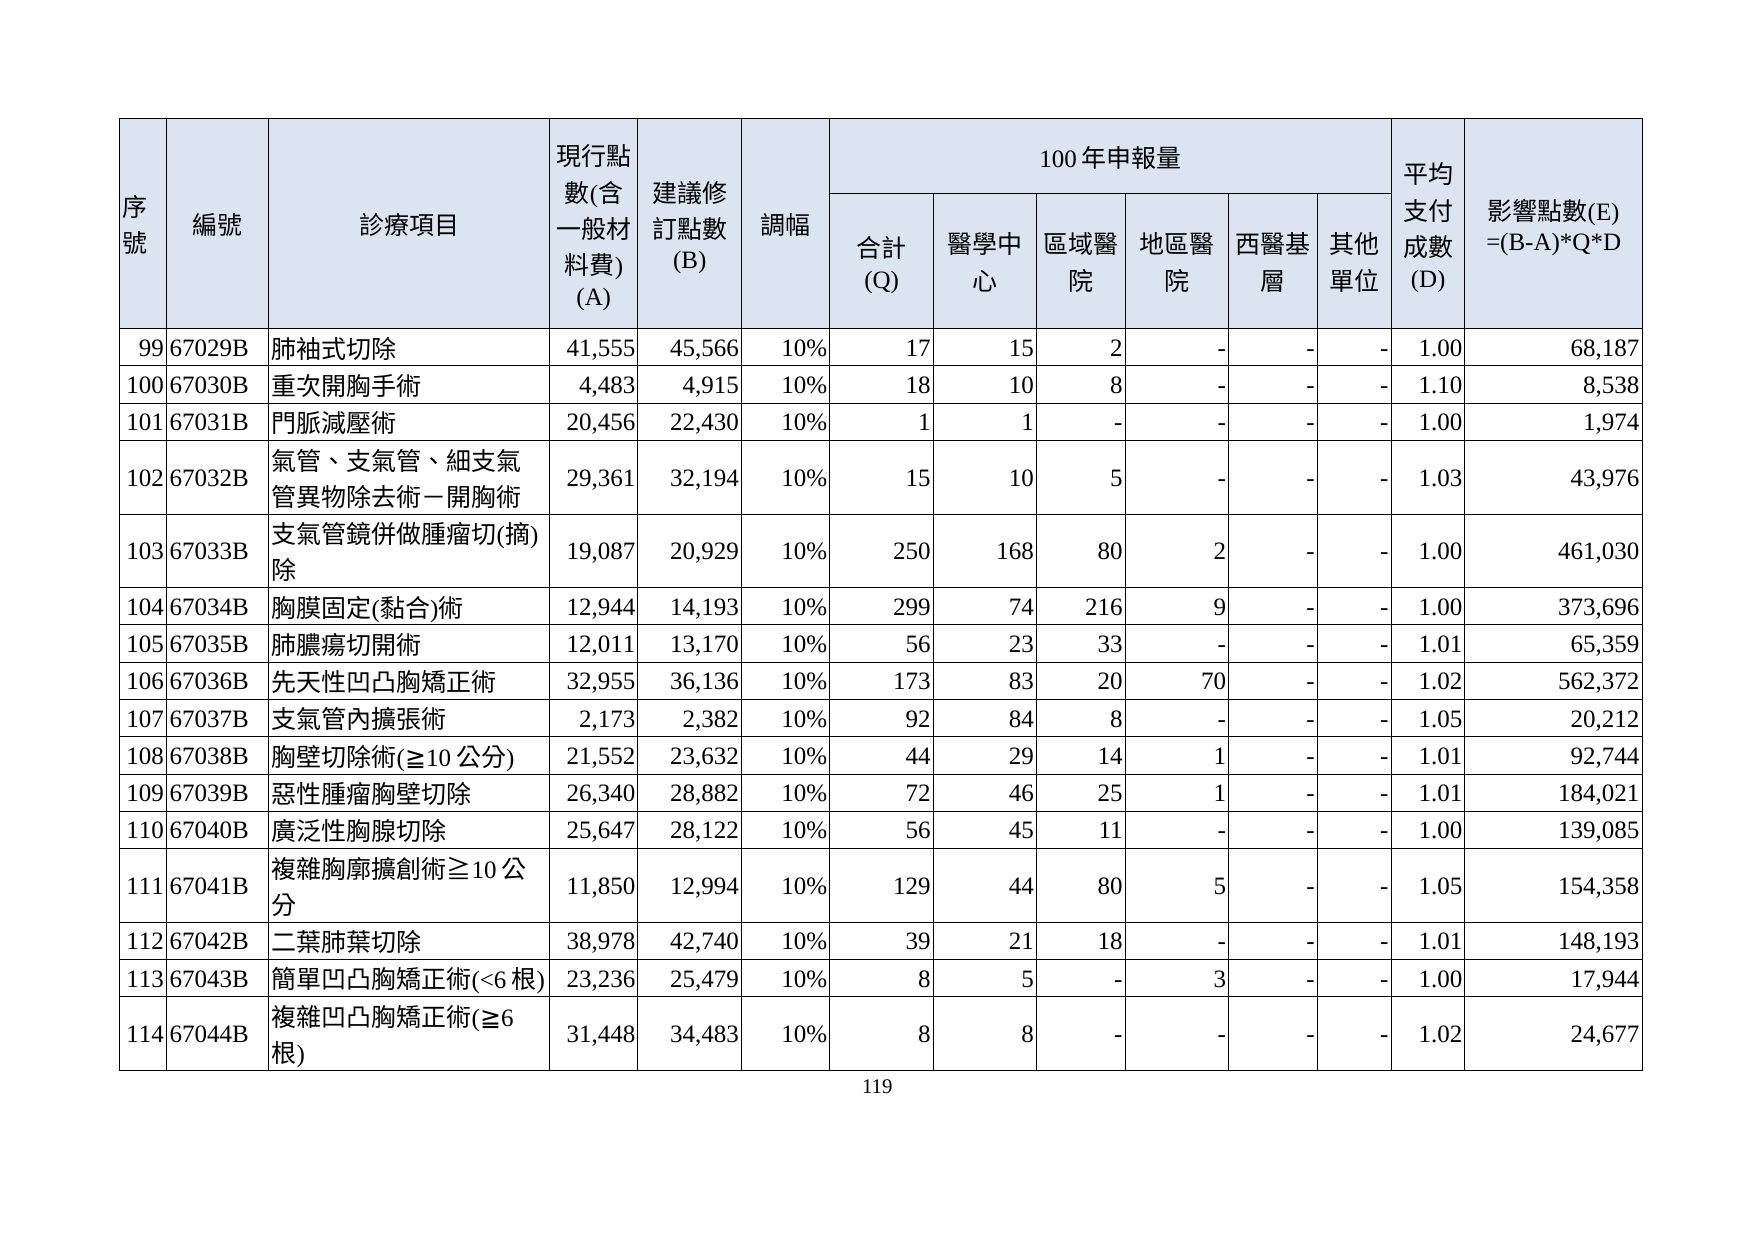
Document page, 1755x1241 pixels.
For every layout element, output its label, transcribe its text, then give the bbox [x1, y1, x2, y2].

table_cell 299 [830, 588, 933, 624]
table_cell 67032B [167, 441, 268, 513]
table_cell 地區醫院 [1126, 194, 1228, 328]
table_cell 110 [120, 812, 166, 848]
table_cell 100 [120, 366, 166, 403]
table_cell 1.05 [1392, 700, 1464, 736]
table_cell 1 [830, 404, 933, 440]
table_cell 1,974 [1465, 404, 1642, 440]
table_cell - [1229, 960, 1317, 996]
table_cell 2,382 [638, 700, 741, 736]
table_cell 門脈減壓術 [269, 404, 549, 440]
table_cell 148,193 [1465, 923, 1642, 959]
table_cell 8 [934, 997, 1036, 1070]
table_cell 22,430 [638, 404, 741, 440]
table_cell 67033B [167, 515, 268, 587]
table_cell 區域醫院 [1037, 194, 1125, 328]
table_cell - [1229, 923, 1317, 959]
table_cell 2 [1037, 329, 1125, 365]
table_cell 肺膿瘍切開術 [269, 625, 549, 662]
table_cell - [1318, 663, 1391, 699]
table_cell - [1318, 441, 1391, 513]
table_cell 168 [934, 515, 1036, 587]
table_cell - [1318, 588, 1391, 624]
table_cell 562,372 [1465, 663, 1642, 699]
table_cell 20,212 [1465, 700, 1642, 736]
table_cell 45,566 [638, 329, 741, 365]
table_cell 11 [1037, 812, 1125, 848]
table_header 現行點數(含一般材料費)(A) [550, 119, 637, 328]
table_cell 44 [830, 737, 933, 773]
table_cell - [1126, 441, 1228, 513]
table_cell - [1318, 700, 1391, 736]
table_cell 1.00 [1392, 960, 1464, 996]
table_cell 67042B [167, 923, 268, 959]
table_header 平均支付成數(D) [1392, 119, 1464, 328]
table_cell 10% [742, 997, 829, 1070]
table_header 影響點數(E) =(B-A)*Q*D [1465, 119, 1642, 328]
table_cell 1.00 [1392, 515, 1464, 587]
table_cell 4,915 [638, 366, 741, 403]
table_cell 3 [1126, 960, 1228, 996]
table_cell 1.05 [1392, 849, 1464, 922]
table_cell 101 [120, 404, 166, 440]
table_cell 114 [120, 997, 166, 1070]
table_cell - [1126, 625, 1228, 662]
table_cell 154,358 [1465, 849, 1642, 922]
table_cell 10 [934, 366, 1036, 403]
table_cell 25,647 [550, 812, 637, 848]
table_cell 21,552 [550, 737, 637, 773]
table_cell 1.01 [1392, 737, 1464, 773]
table_cell 84 [934, 700, 1036, 736]
table_cell 10% [742, 625, 829, 662]
table_cell 10% [742, 663, 829, 699]
table_cell 15 [830, 441, 933, 513]
table_cell 20,456 [550, 404, 637, 440]
table_cell 複雜胸廓擴創術≧10公分 [269, 849, 549, 922]
table_cell 23,632 [638, 737, 741, 773]
table_cell 支氣管內擴張術 [269, 700, 549, 736]
table_cell - [1229, 366, 1317, 403]
table_cell 惡性腫瘤胸壁切除 [269, 775, 549, 811]
table_cell 12,011 [550, 625, 637, 662]
table_cell 139,085 [1465, 812, 1642, 848]
table_cell 92,744 [1465, 737, 1642, 773]
table_cell 34,483 [638, 997, 741, 1070]
table_cell 8 [1037, 366, 1125, 403]
table_cell 12,994 [638, 849, 741, 922]
table_cell 1.00 [1392, 404, 1464, 440]
table_cell 10% [742, 441, 829, 513]
table_cell 23 [934, 625, 1036, 662]
table_cell 11,850 [550, 849, 637, 922]
table_cell 10 [934, 441, 1036, 513]
table_cell 1 [1126, 737, 1228, 773]
table_cell - [1229, 700, 1317, 736]
table_cell 28,882 [638, 775, 741, 811]
table_header 診療項目 [269, 119, 549, 328]
table_cell 67043B [167, 960, 268, 996]
table_cell 14 [1037, 737, 1125, 773]
table_cell 8 [830, 960, 933, 996]
table_cell - [1318, 625, 1391, 662]
table_cell - [1229, 515, 1317, 587]
table_cell 102 [120, 441, 166, 513]
table_cell 1 [1126, 775, 1228, 811]
table_cell - [1318, 366, 1391, 403]
table_cell 32,955 [550, 663, 637, 699]
table_cell 1.00 [1392, 329, 1464, 365]
table_cell 10% [742, 737, 829, 773]
table_cell 20,929 [638, 515, 741, 587]
table_cell 105 [120, 625, 166, 662]
table_cell 氣管、支氣管、細支氣管異物除去術－開胸術 [269, 441, 549, 513]
table_cell - [1126, 329, 1228, 365]
table_cell 250 [830, 515, 933, 587]
table_cell 107 [120, 700, 166, 736]
table_cell 216 [1037, 588, 1125, 624]
table_cell 胸膜固定(黏合)術 [269, 588, 549, 624]
table_cell - [1229, 404, 1317, 440]
table_header 編號 [167, 119, 268, 328]
table_cell 10% [742, 700, 829, 736]
table_cell - [1318, 515, 1391, 587]
table_cell 二葉肺葉切除 [269, 923, 549, 959]
table_cell 4,483 [550, 366, 637, 403]
table_cell 103 [120, 515, 166, 587]
table_cell 67034B [167, 588, 268, 624]
table_cell 19,087 [550, 515, 637, 587]
table_cell 1.00 [1392, 588, 1464, 624]
table_cell 5 [1037, 441, 1125, 513]
table_cell 109 [120, 775, 166, 811]
table_cell 18 [1037, 923, 1125, 959]
table_cell - [1126, 812, 1228, 848]
table_cell 10% [742, 404, 829, 440]
table_cell 1.00 [1392, 812, 1464, 848]
table_cell 106 [120, 663, 166, 699]
table_cell 56 [830, 625, 933, 662]
table_cell 2,173 [550, 700, 637, 736]
table_cell 25 [1037, 775, 1125, 811]
table_cell 111 [120, 849, 166, 922]
table_cell - [1229, 329, 1317, 365]
table_cell 5 [934, 960, 1036, 996]
table_cell 46 [934, 775, 1036, 811]
table_cell 461,030 [1465, 515, 1642, 587]
table_cell - [1126, 923, 1228, 959]
table_cell 15 [934, 329, 1036, 365]
table_cell 44 [934, 849, 1036, 922]
table_cell 1.01 [1392, 775, 1464, 811]
table_cell 18 [830, 366, 933, 403]
table_cell 10% [742, 588, 829, 624]
table_cell 43,976 [1465, 441, 1642, 513]
table_cell 13,170 [638, 625, 741, 662]
table_cell 67041B [167, 849, 268, 922]
table_cell 36,136 [638, 663, 741, 699]
table_cell - [1229, 737, 1317, 773]
table_cell 67030B [167, 366, 268, 403]
table_cell 67031B [167, 404, 268, 440]
table_cell 112 [120, 923, 166, 959]
table_cell - [1229, 625, 1317, 662]
table_cell 1.10 [1392, 366, 1464, 403]
table_cell 醫學中心 [934, 194, 1036, 328]
table_cell 8 [830, 997, 933, 1070]
table_cell 67035B [167, 625, 268, 662]
table_cell 10% [742, 515, 829, 587]
table_cell - [1318, 812, 1391, 848]
table_cell 373,696 [1465, 588, 1642, 624]
table_cell 29,361 [550, 441, 637, 513]
table_cell 45 [934, 812, 1036, 848]
table_cell 184,021 [1465, 775, 1642, 811]
table_cell 1.02 [1392, 663, 1464, 699]
table_cell 10% [742, 960, 829, 996]
table_cell 39 [830, 923, 933, 959]
table_cell 2 [1126, 515, 1228, 587]
table_cell 10% [742, 329, 829, 365]
table_cell - [1126, 997, 1228, 1070]
table_cell - [1037, 960, 1125, 996]
table_cell - [1318, 849, 1391, 922]
table_cell - [1318, 997, 1391, 1070]
table_cell 其他單位 [1318, 194, 1391, 328]
table_cell 1.01 [1392, 923, 1464, 959]
table_cell 80 [1037, 515, 1125, 587]
table_cell - [1229, 588, 1317, 624]
table_cell 1 [934, 404, 1036, 440]
table_cell - [1126, 366, 1228, 403]
table_cell 26,340 [550, 775, 637, 811]
table_cell 1.02 [1392, 997, 1464, 1070]
table_cell 12,944 [550, 588, 637, 624]
table_cell - [1318, 737, 1391, 773]
table_cell 41,555 [550, 329, 637, 365]
table_cell 29 [934, 737, 1036, 773]
table_cell 67029B [167, 329, 268, 365]
table_cell 1.01 [1392, 625, 1464, 662]
table_cell 31,448 [550, 997, 637, 1070]
table_cell 10% [742, 849, 829, 922]
table_cell 113 [120, 960, 166, 996]
table_cell - [1318, 775, 1391, 811]
table_cell 8,538 [1465, 366, 1642, 403]
table_cell 21 [934, 923, 1036, 959]
table_cell 1.03 [1392, 441, 1464, 513]
table_cell 108 [120, 737, 166, 773]
table_cell 合計 (Q) [830, 194, 933, 328]
table_cell 70 [1126, 663, 1228, 699]
table_cell 10% [742, 812, 829, 848]
table_cell - [1318, 923, 1391, 959]
table_header 100年申報量 [830, 119, 1391, 193]
table_header 建議修訂點數(B) [638, 119, 741, 328]
table_cell - [1229, 812, 1317, 848]
table_cell 24,677 [1465, 997, 1642, 1070]
table_cell - [1229, 441, 1317, 513]
table_cell - [1318, 404, 1391, 440]
table_cell 173 [830, 663, 933, 699]
table_cell 68,187 [1465, 329, 1642, 365]
table_cell 67037B [167, 700, 268, 736]
table_cell 56 [830, 812, 933, 848]
table_cell - [1037, 997, 1125, 1070]
table_cell 92 [830, 700, 933, 736]
table_cell 42,740 [638, 923, 741, 959]
table_header 調幅 [742, 119, 829, 328]
table_cell 25,479 [638, 960, 741, 996]
table_cell 67040B [167, 812, 268, 848]
table_cell 胸壁切除術(≧10公分) [269, 737, 549, 773]
table_cell 28,122 [638, 812, 741, 848]
table_cell - [1229, 997, 1317, 1070]
table_cell 17,944 [1465, 960, 1642, 996]
table_cell 10% [742, 775, 829, 811]
table_cell 67039B [167, 775, 268, 811]
table_cell 9 [1126, 588, 1228, 624]
table_cell 廣泛性胸腺切除 [269, 812, 549, 848]
table_cell - [1126, 404, 1228, 440]
table_cell - [1229, 775, 1317, 811]
table_cell 80 [1037, 849, 1125, 922]
table_cell 32,194 [638, 441, 741, 513]
table_cell 10% [742, 366, 829, 403]
table_cell 74 [934, 588, 1036, 624]
table_cell 83 [934, 663, 1036, 699]
table_cell - [1229, 849, 1317, 922]
table_cell 重次開胸手術 [269, 366, 549, 403]
table_cell 67036B [167, 663, 268, 699]
table_cell 38,978 [550, 923, 637, 959]
table_cell - [1318, 329, 1391, 365]
table_cell 129 [830, 849, 933, 922]
table_cell 10% [742, 923, 829, 959]
table_cell - [1037, 404, 1125, 440]
table_cell 複雜凹凸胸矯正術(≧6根) [269, 997, 549, 1070]
table_cell 支氣管鏡併做腫瘤切(摘)除 [269, 515, 549, 587]
table_cell 23,236 [550, 960, 637, 996]
table_cell 14,193 [638, 588, 741, 624]
table_cell 20 [1037, 663, 1125, 699]
table_header 序號 [120, 119, 166, 328]
table_cell 72 [830, 775, 933, 811]
table_cell - [1318, 960, 1391, 996]
table_cell 104 [120, 588, 166, 624]
table_cell 33 [1037, 625, 1125, 662]
table_cell 65,359 [1465, 625, 1642, 662]
table_cell 簡單凹凸胸矯正術(<6根) [269, 960, 549, 996]
table_cell 先天性凹凸胸矯正術 [269, 663, 549, 699]
table_cell 67044B [167, 997, 268, 1070]
table_cell 99 [120, 329, 166, 365]
table_cell 8 [1037, 700, 1125, 736]
table_cell 西醫基層 [1229, 194, 1317, 328]
table_cell 17 [830, 329, 933, 365]
table_cell 67038B [167, 737, 268, 773]
table_cell - [1229, 663, 1317, 699]
table_cell 肺袖式切除 [269, 329, 549, 365]
table_cell 5 [1126, 849, 1228, 922]
table_cell - [1126, 700, 1228, 736]
